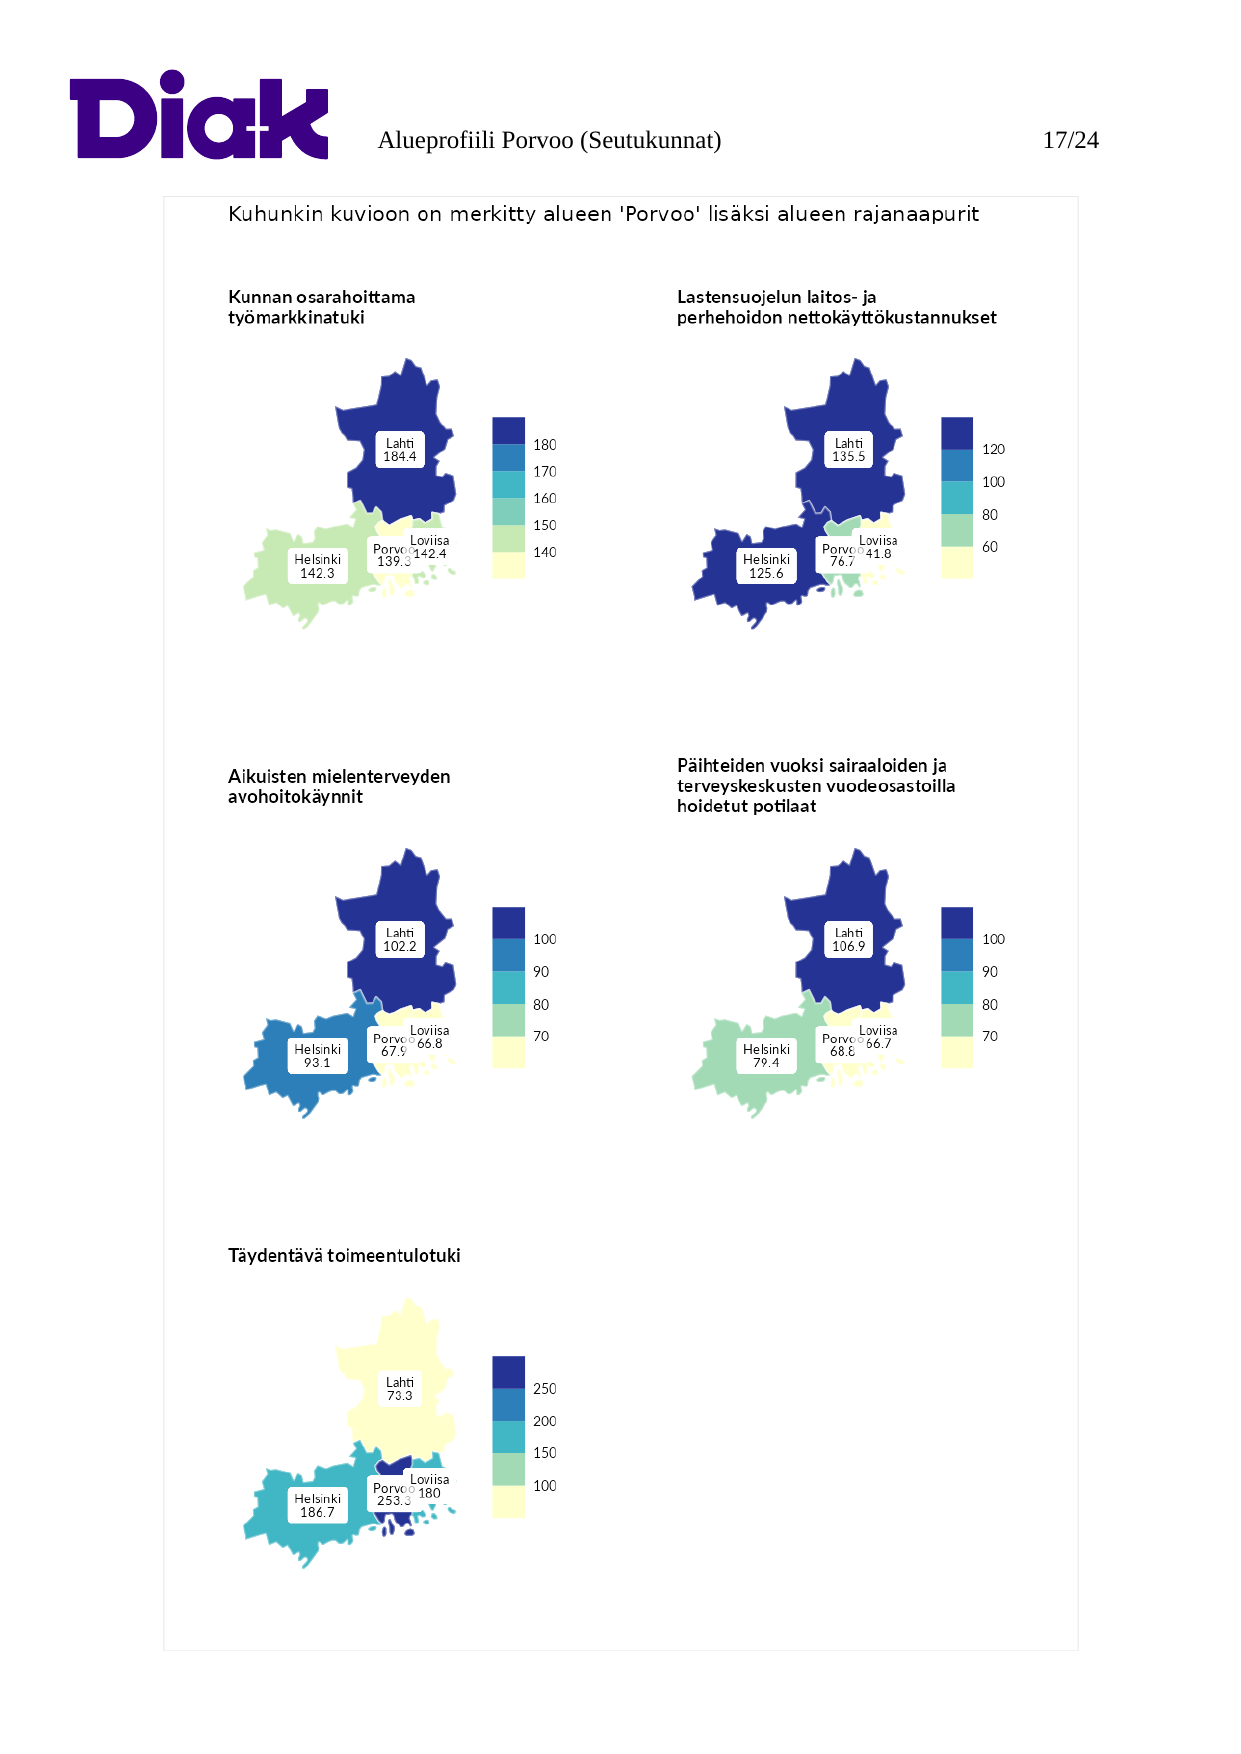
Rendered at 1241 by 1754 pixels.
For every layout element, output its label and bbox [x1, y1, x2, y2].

picture [61, 196, 1179, 1651]
